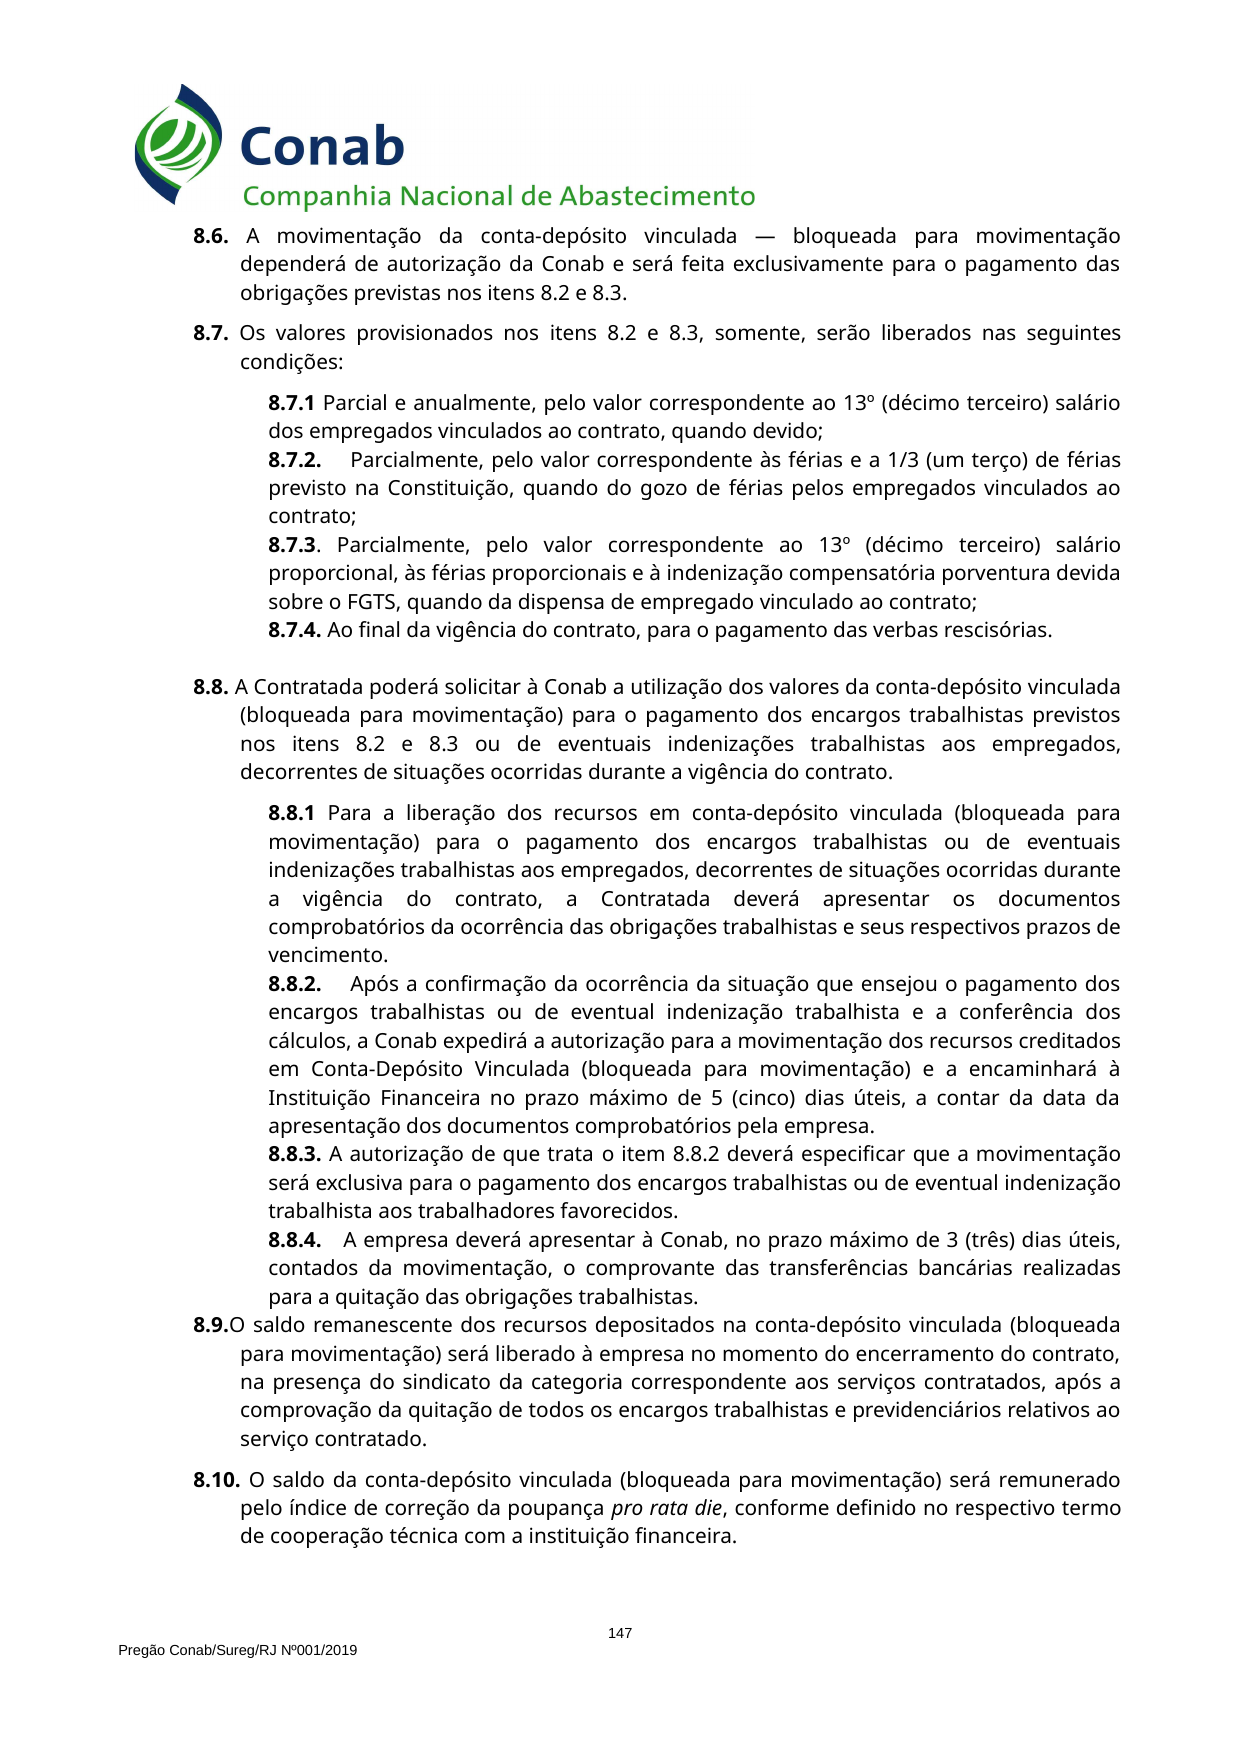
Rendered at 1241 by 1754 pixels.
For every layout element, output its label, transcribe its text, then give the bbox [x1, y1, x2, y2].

list 8.8.4. A empresa deverá apresentar à Conab, no prazo máximo de 3 (três) dias úteis, contados da movimentação, o comprovante das transferências bancárias realizadas para a quitação das obrigações trabalhistas. [231, 1225, 1122, 1310]
picture [134, 84, 755, 212]
list 8.7.2. Parcialmente, pelo valor correspondente às férias e a 1/3 (um terço) de férias previsto na Constituição, quando do gozo de férias pelos empregados vinculados ao contrato; [231, 445, 1122, 530]
list 8.7.4. Ao final da vigência do contrato, para o pagamento das verbas rescisórias. [231, 615, 1122, 644]
list 8.8.3. A autorização de que trata o item 8.8.2 deverá especificar que a movimentação será exclusiva para o pagamento dos encargos trabalhistas ou de eventual indenização trabalhista aos trabalhadores favorecidos. [231, 1139, 1122, 1225]
list 8.7.1 Parcial e anualmente, pelo valor correspondente ao 13º (décimo terceiro) salário dos empregados vinculados ao contrato, quando devido; [231, 388, 1122, 445]
list 8.7.3. Parcialmente, pelo valor correspondente ao 13º (décimo terceiro) salário proporcional, às férias proporcionais e à indenização compensatória porventura devida sobre o FGTS, quando da dispensa de empregado vinculado ao contrato; [231, 530, 1122, 615]
text 8.9.O saldo remanescente dos recursos depositados na conta-depósito vinculada (bloqueada para movimentação) será liberado à empresa no momento do encerramento do contrato, na presença do sindicato da categoria correspondente aos serviços contratados, após a comprovação da quitação de todos os encargos trabalhistas e previdenciários relativos ao serviço contratado. [193, 1310, 1122, 1452]
list 8.8.2. Após a confirmação da ocorrência da situação que ensejou o pagamento dos encargos trabalhistas ou de eventual indenização trabalhista e a conferência dos cálculos, a Conab expedirá a autorização para a movimentação dos recursos creditados em Conta-Depósito Vinculada (bloqueada para movimentação) e a encaminhará à Instituição Financeira no prazo máximo de 5 (cinco) dias úteis, a contar da data da apresentação dos documentos comprobatórios pela empresa. [231, 969, 1122, 1139]
text 8.10. O saldo da conta-depósito vinculada (bloqueada para movimentação) será remunerado pelo índice de correção da poupança pro rata die, conforme definido no respectivo termo de cooperação técnica com a instituição financeira. [193, 1465, 1122, 1550]
text 8.8. A Contratada poderá solicitar à Conab a utilização dos valores da conta-depósito vinculada (bloqueada para movimentação) para o pagamento dos encargos trabalhistas previstos nos itens 8.2 e 8.3 ou de eventuais indenizações trabalhistas aos empregados, decorrentes de situações ocorridas durante a vigência do contrato. [193, 672, 1122, 786]
list 8.8.1 Para a liberação dos recursos em conta-depósito vinculada (bloqueada para movimentação) para o pagamento dos encargos trabalhistas ou de eventuais indenizações trabalhistas aos empregados, decorrentes de situações ocorridas durante a vigência do contrato, a Contratada deverá apresentar os documentos comprobatórios da ocorrência das obrigações trabalhistas e seus respectivos prazos de vencimento. [231, 798, 1122, 969]
text 8.6. A movimentação da conta-depósito vinculada ― bloqueada para movimentação dependerá de autorização da Conab e será feita exclusivamente para o pagamento das obrigações previstas nos itens 8.2 e 8.3. [193, 221, 1122, 306]
text 8.7. Os valores provisionados nos itens 8.2 e 8.3, somente, serão liberados nas seguintes condições: [193, 318, 1122, 375]
